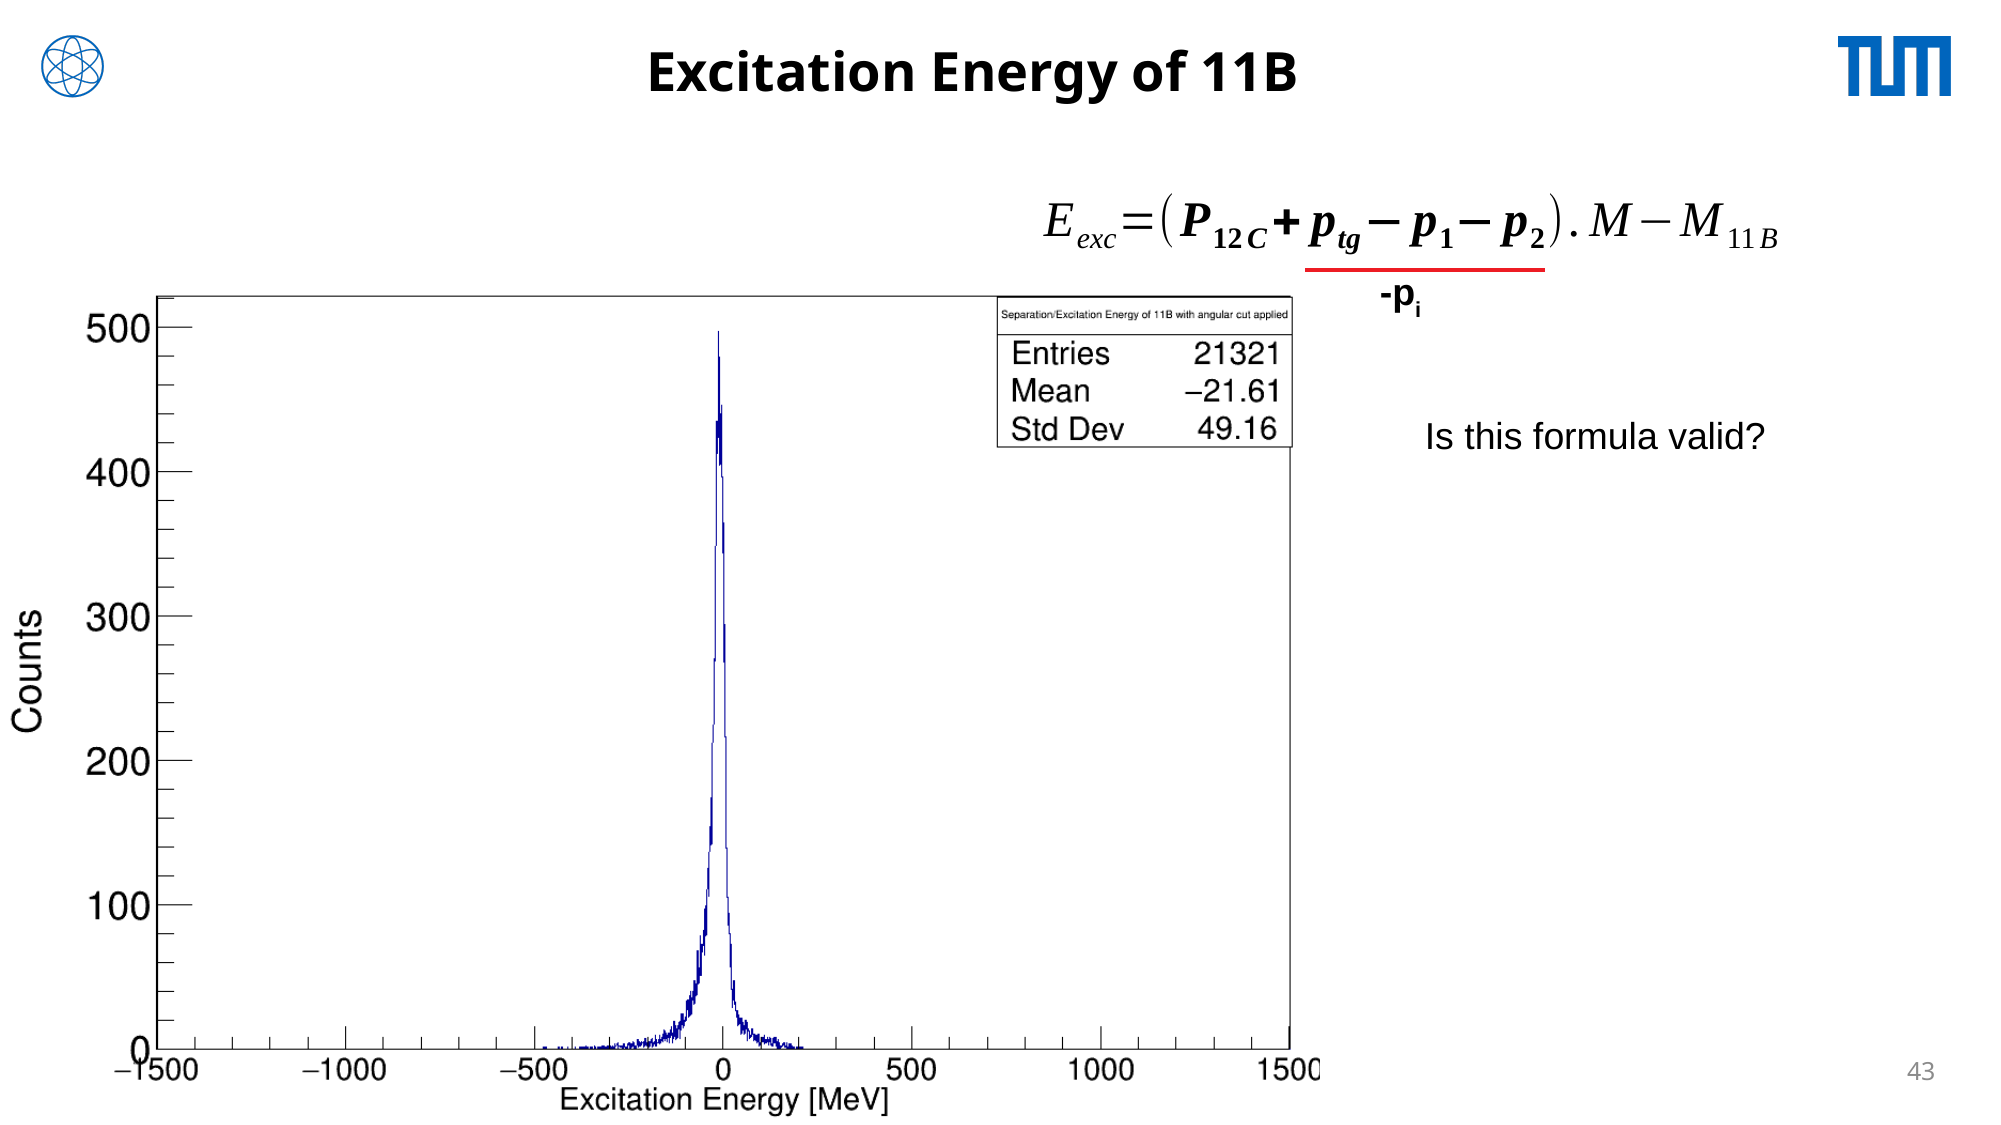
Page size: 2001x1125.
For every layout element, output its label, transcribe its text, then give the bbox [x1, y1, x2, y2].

picture [1838, 36, 1951, 96]
picture [36, 30, 108, 101]
slide_number [1500, 1042, 1951, 1103]
text_box -pi [1365, 264, 1456, 330]
text_box Is this formula valid? [1410, 408, 1981, 465]
chart [1034, 191, 1786, 255]
title Excitation Energy of 11B [137, 32, 1809, 109]
picture [0, 284, 1320, 1125]
